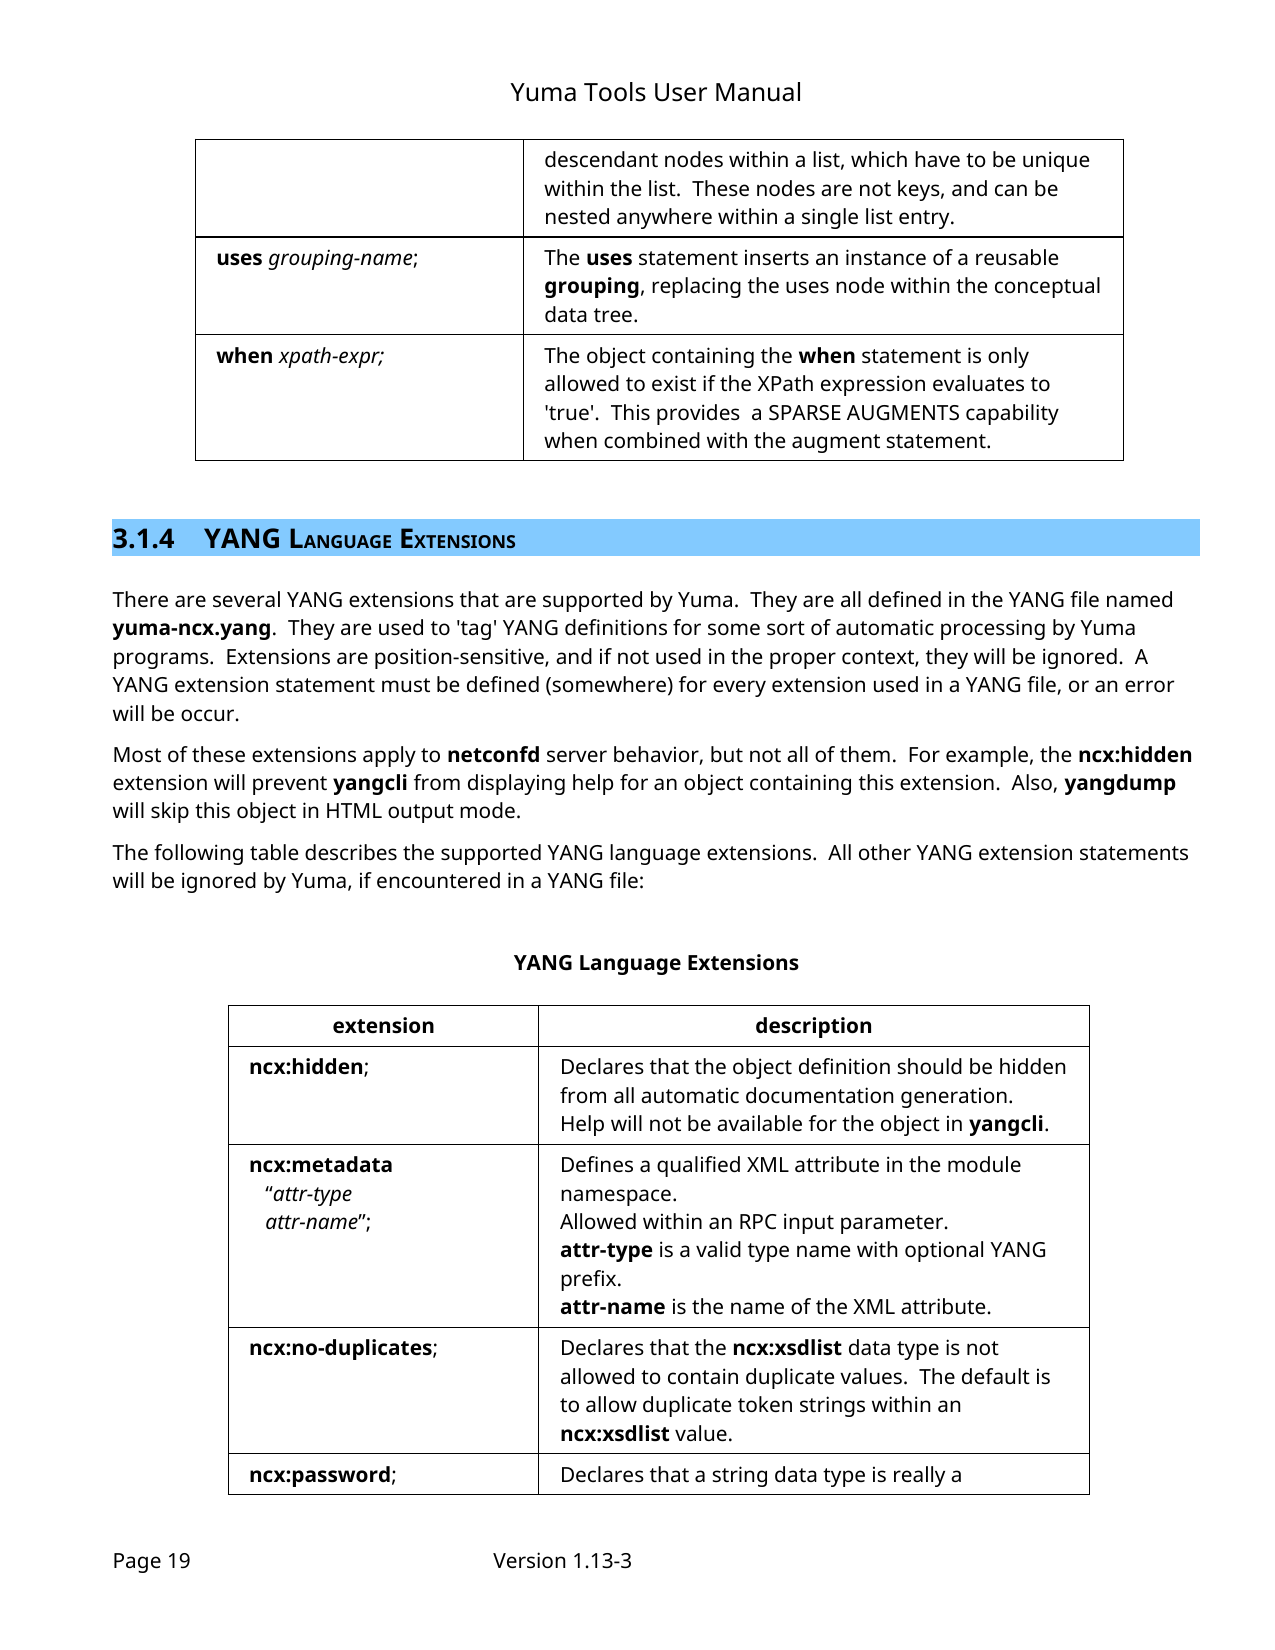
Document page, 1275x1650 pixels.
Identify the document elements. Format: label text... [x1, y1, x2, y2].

subtitle YANG Language Extensions [127, 948, 1185, 976]
table_cell Declares that the ncx:xsdlist data type is not allowed to contain duplicate values. The default is to allow duplicate token strings within an ncx:xsdlist value. [539, 1328, 1089, 1453]
table_cell Defines a qualified XML attribute in the module namespace. Allowed within an RPC input parameter. attr-type is a valid type name with optional YANG prefix. attr-name is the name of the XML attribute. [539, 1145, 1089, 1327]
table_cell ncx:password; [229, 1454, 538, 1494]
table_cell Declares that a string data type is really a [539, 1454, 1089, 1494]
table_cell ncx:no-duplicates; [229, 1328, 538, 1453]
subtitle YANG Language Extensions [112, 519, 1200, 556]
table_cell ncx:metadata “attr-type attr-name”; [229, 1145, 538, 1327]
table_cell The object containing the when statement is only allowed to exist if the XPath expression evaluates to 'true'. This provides a SPARSE AUGMENTS capability when combined with the augment statement. [524, 335, 1123, 460]
table_header extension [229, 1006, 538, 1046]
table_cell when xpath-expr; [196, 335, 523, 460]
table_cell descendant nodes within a list, which have to be unique within the list. These nodes are not keys, and can be nested anywhere within a single list entry. [524, 140, 1123, 236]
table_cell Declares that the object definition should be hidden from all automatic documentation generation. Help will not be available for the object in yangcli. [539, 1047, 1089, 1143]
table_cell The uses statement inserts an instance of a reusable grouping, replacing the uses node within the conceptual data tree. [524, 238, 1123, 334]
table_cell [196, 140, 523, 236]
table_header description [539, 1006, 1089, 1046]
text Most of these extensions apply to netconfd server behavior, but not all of them. For example, the ncx:hidden extension will prevent yangcli from displaying help for an object containing this extension. Also, yangdump will skip this object in HTML output mode. [112, 740, 1200, 825]
table_cell ncx:hidden; [229, 1047, 538, 1143]
table_cell uses grouping-name; [196, 238, 523, 334]
text There are several YANG extensions that are supported by Yuma. They are all defined in the YANG file named yuma-ncx.yang. They are used to 'tag' YANG definitions for some sort of automatic processing by Yuma programs. Extensions are position-sensitive, and if not used in the proper context, they will be ignored. A YANG extension statement must be defined (somewhere) for every extension used in a YANG file, or an error will be occur. [112, 585, 1200, 727]
text The following table describes the supported YANG language extensions. All other YANG extension statements will be ignored by Yuma, if encountered in a YANG file: [112, 838, 1200, 894]
